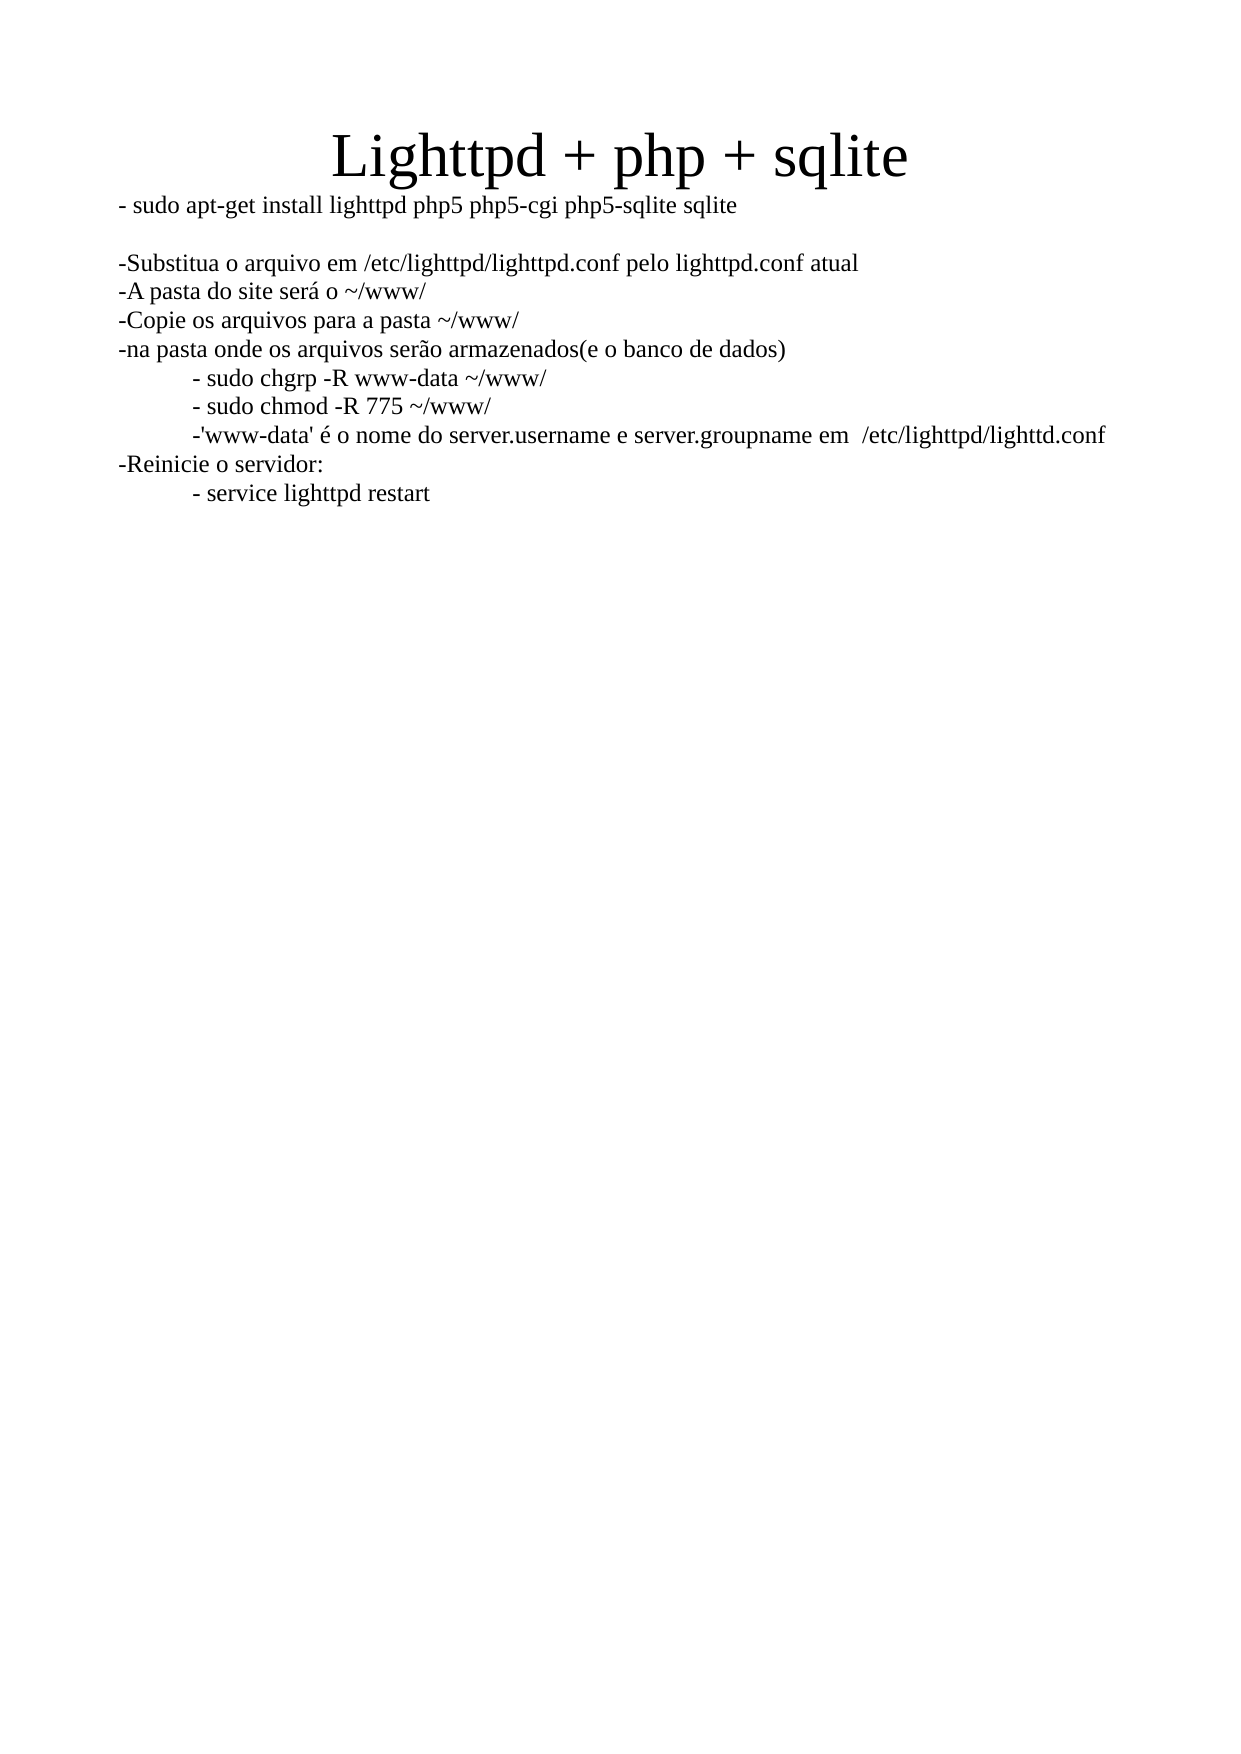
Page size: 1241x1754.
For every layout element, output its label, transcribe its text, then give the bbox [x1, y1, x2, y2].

text - service lighttpd restart [118, 478, 1122, 506]
text -Substitua o arquivo em /etc/lighttpd/lighttpd.conf pelo lighttpd.conf atual [118, 248, 1122, 276]
text -A pasta do site será o ~/www/ [118, 276, 1122, 305]
text - sudo chmod -R 775 ~/www/ [118, 391, 1122, 420]
text -Copie os arquivos para a pasta ~/www/ [118, 305, 1122, 334]
text -Reinicie o servidor: [118, 449, 1122, 478]
text Lighttpd + php + sqlite [118, 118, 1122, 190]
text - sudo apt-get install lighttpd php5 php5-cgi php5-sqlite sqlite [118, 190, 1122, 219]
text -na pasta onde os arquivos serão armazenados(e o banco de dados) [118, 334, 1122, 363]
text - sudo chgrp -R www-data ~/www/ [118, 363, 1122, 391]
text -'www-data' é o nome do server.username e server.groupname em /etc/lighttpd/lighttd.conf [118, 420, 1122, 449]
